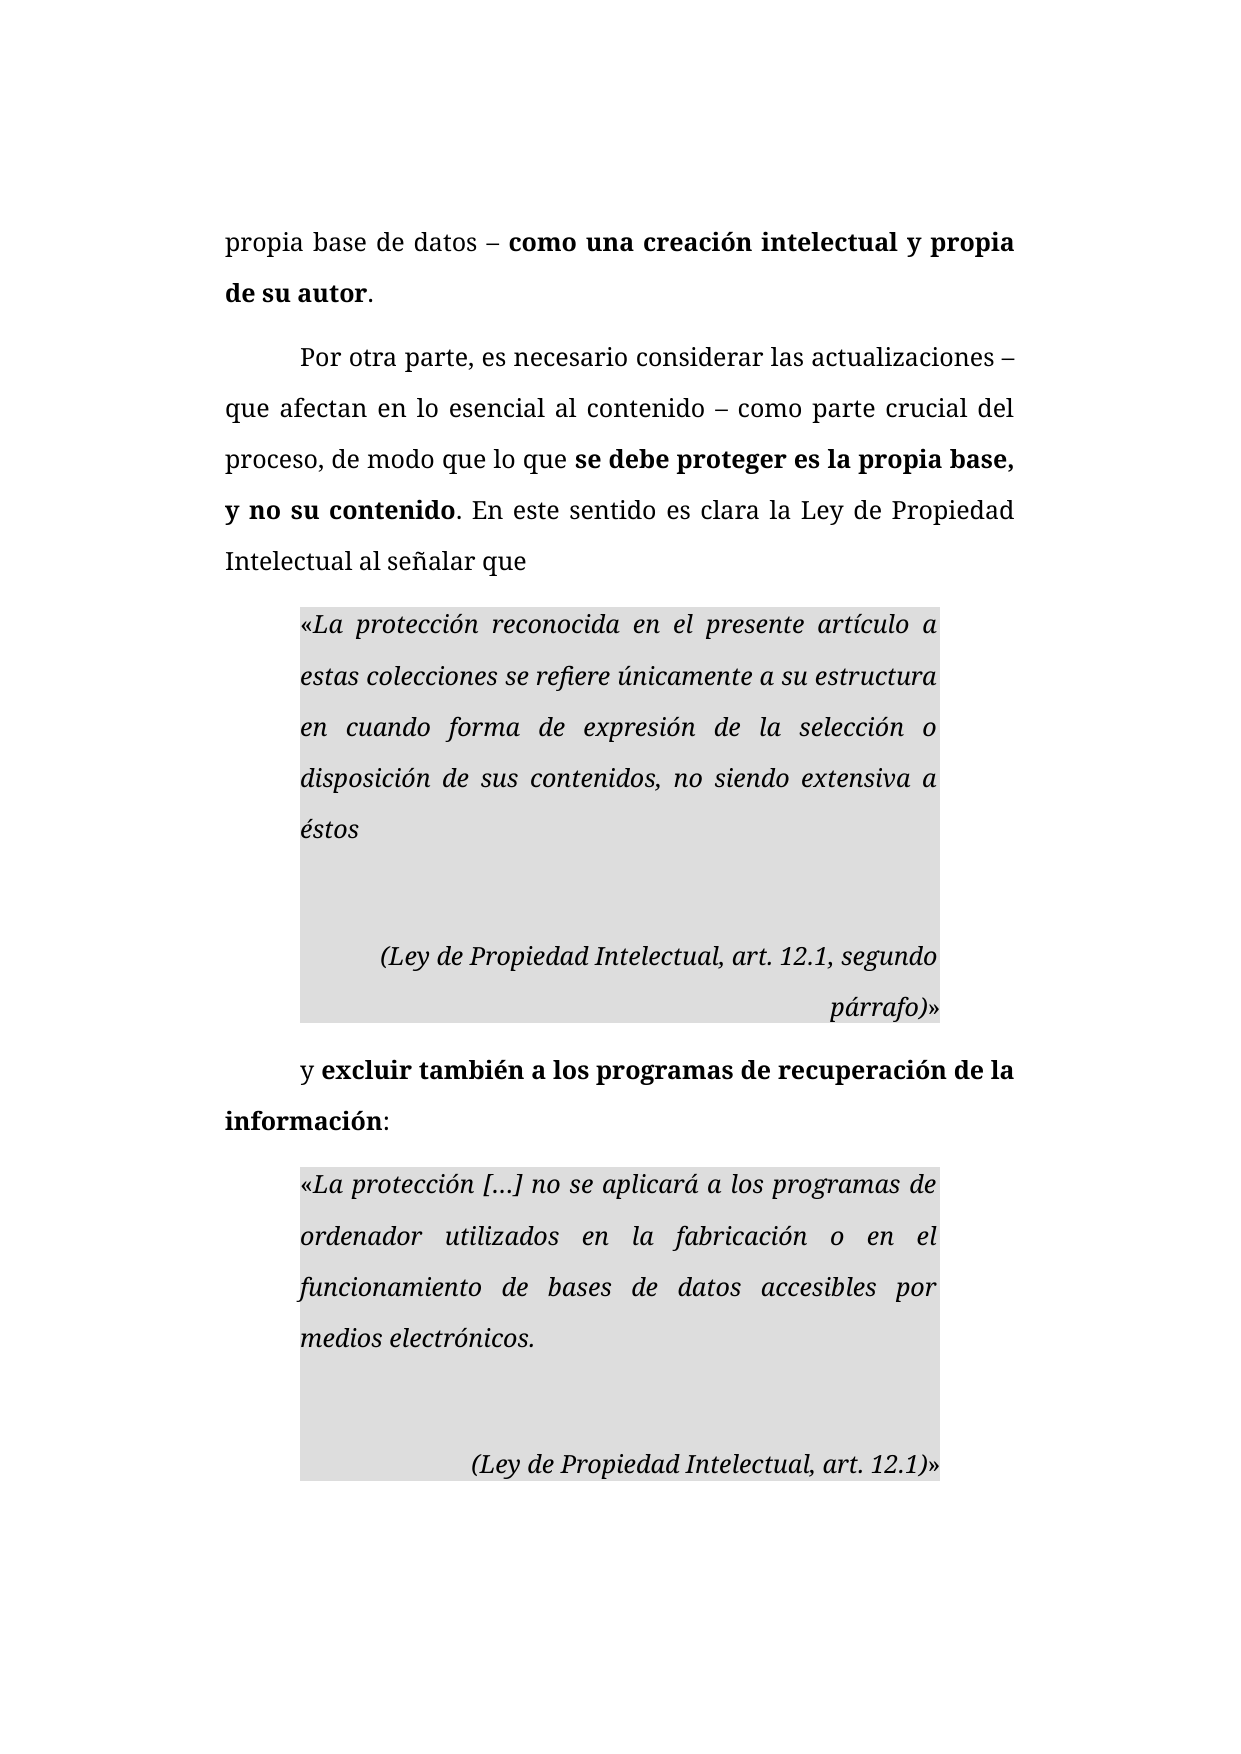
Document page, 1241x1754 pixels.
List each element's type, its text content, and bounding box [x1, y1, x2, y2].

text «La protección reconocida en el presente artículo a estas colecciones se refiere únicamente a su estructura en cuando forma de expresión de la selección o disposición de sus contenidos, no siendo extensiva a éstos [300, 607, 940, 845]
text «La protección […] no se aplicará a los programas de ordenador utilizados en la fabricación o en el funcionamiento de bases de datos accesibles por medios electrónicos. [300, 1167, 940, 1354]
text Por otra parte, es necesario considerar las actualizaciones – que afectan en lo esencial al contenido – como parte crucial del proceso, de modo que lo que se debe proteger es la propia base, y no su contenido. En este sentido es clara la Ley de Propiedad Intelectual al señalar que [225, 339, 1015, 578]
text (Ley de Propiedad Intelectual, art. 12.1, segundo párrafo)» [300, 938, 940, 1023]
text (Ley de Propiedad Intelectual, art. 12.1)» [300, 1447, 940, 1481]
text y excluir también a los programas de recuperación de la información: [225, 1053, 1015, 1138]
text propia base de datos – como una creación intelectual y propia de su autor. [225, 225, 1015, 310]
